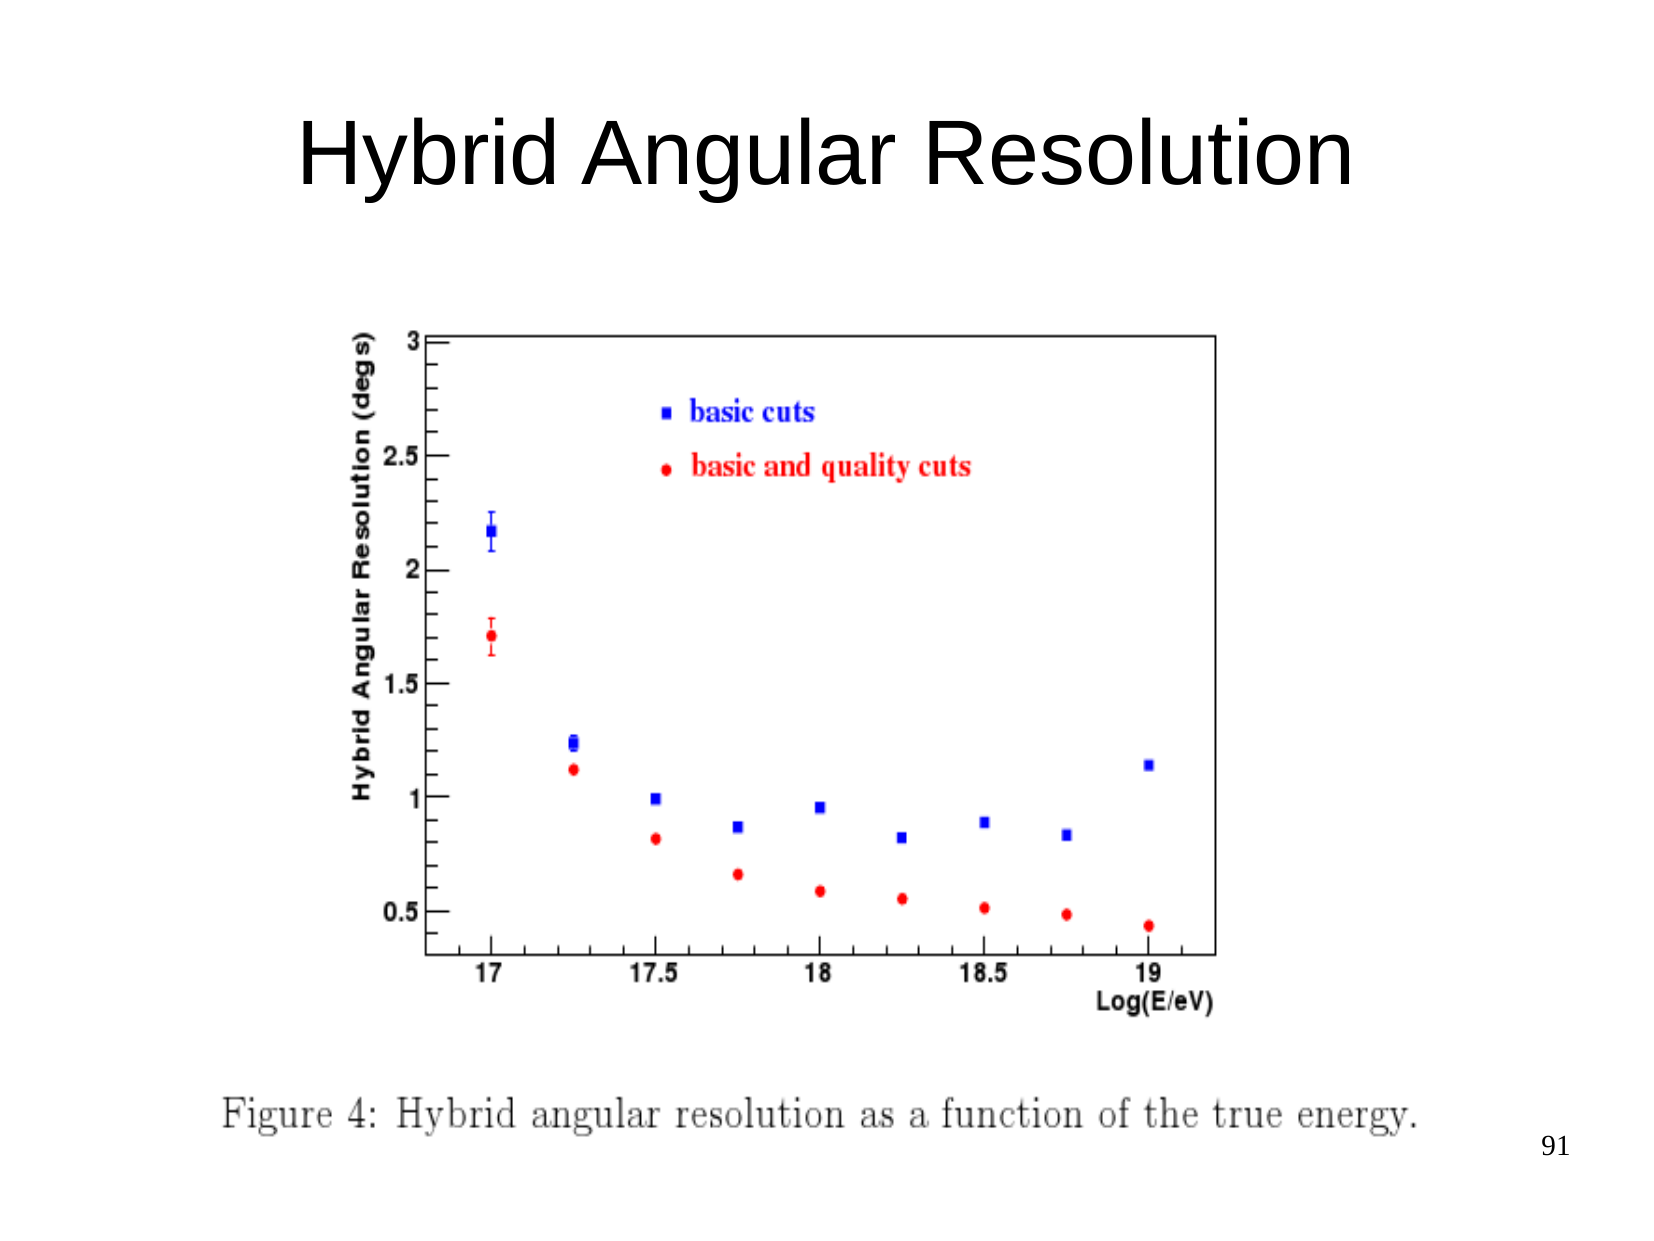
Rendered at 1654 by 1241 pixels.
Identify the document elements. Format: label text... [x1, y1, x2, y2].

picture [106, 251, 1495, 1191]
title Hybrid Angular Resolution [82, 56, 1571, 250]
